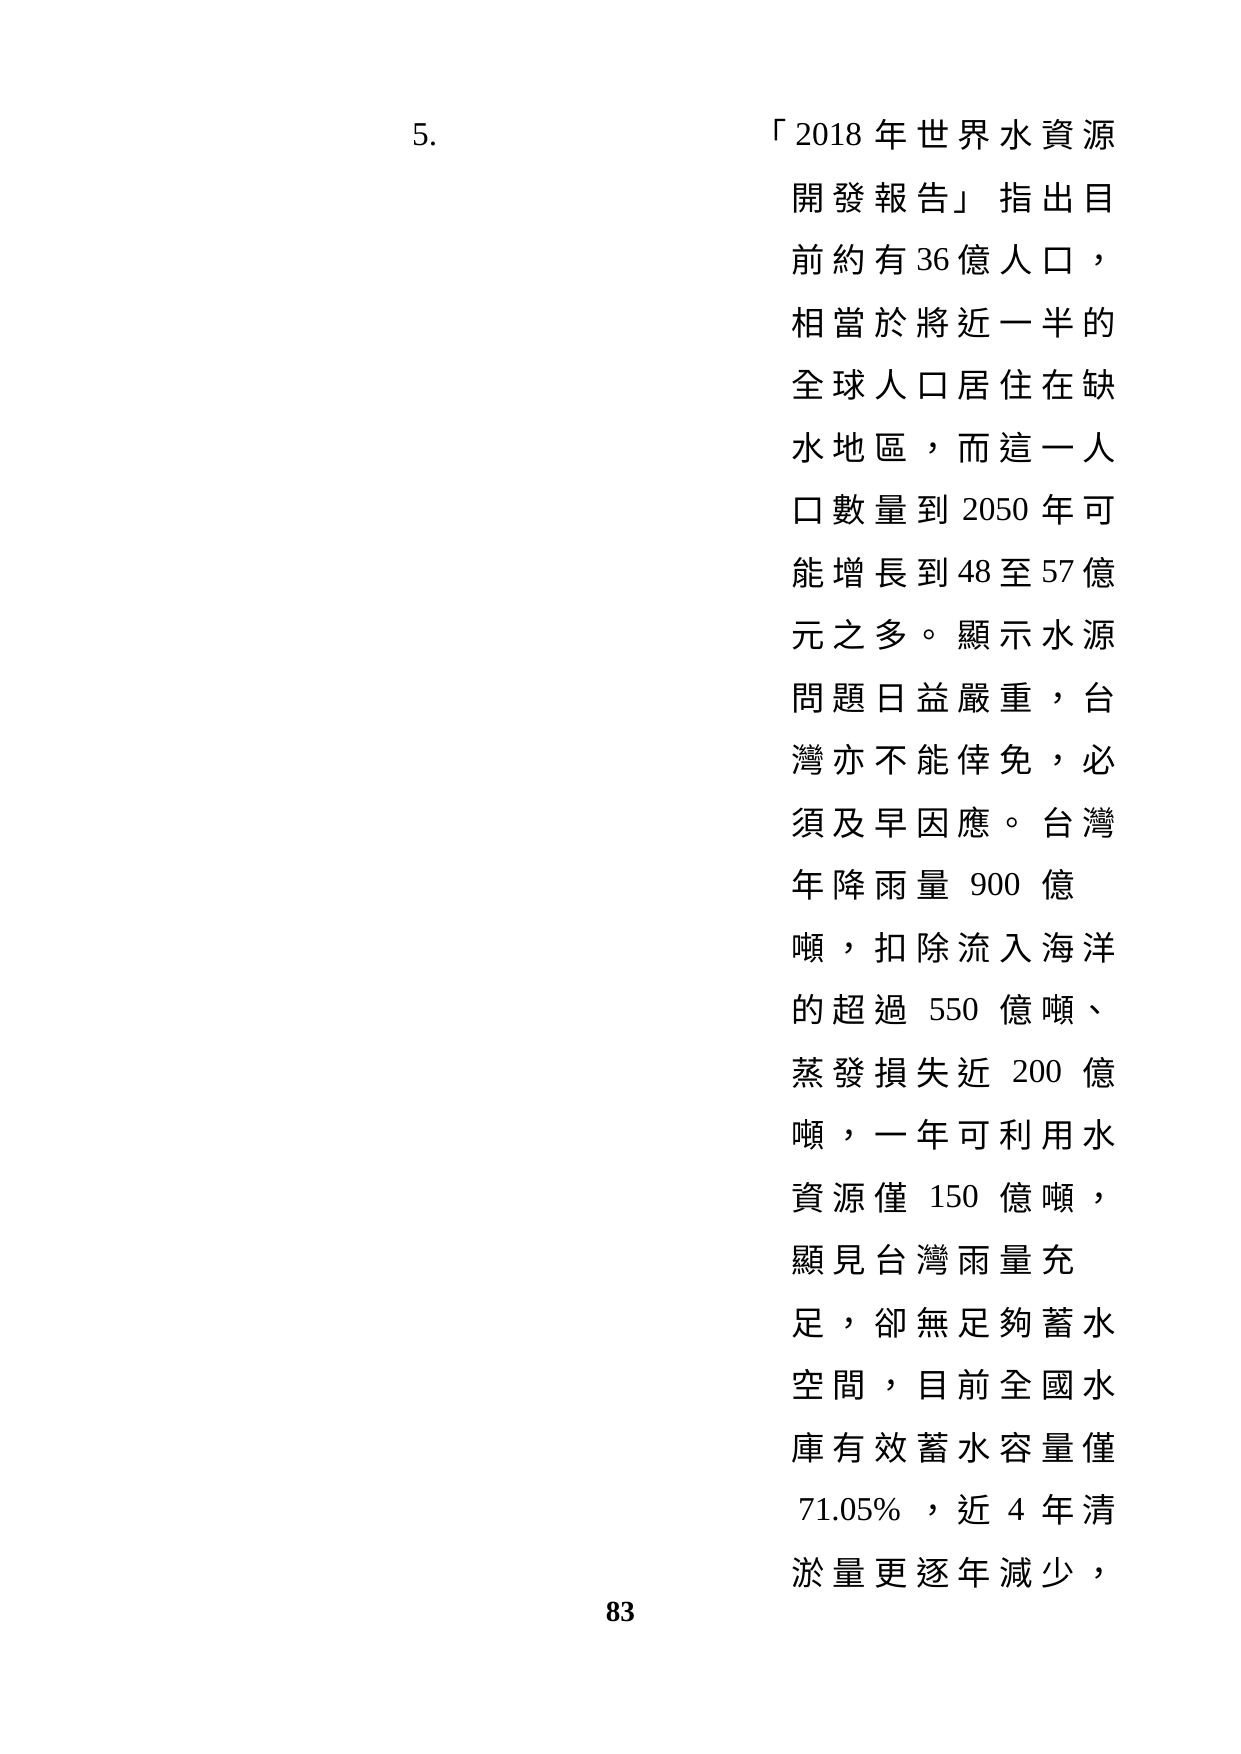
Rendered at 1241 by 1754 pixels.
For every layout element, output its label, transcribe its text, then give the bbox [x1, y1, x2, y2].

list 「2018年世界水資源開發報告」指出目前約有36億人口，相當於將近一半的全球人口居住在缺水地區，而這一人口數量到2050年可能增長到48至57億元之多。顯示水源問題日益嚴重，台灣亦不能倖免，必須及早因應。台灣年降雨量900億噸，扣除流入海洋的超過550億噸、蒸發損失近200億噸，一年可利用水資源僅150億噸，顯見台灣雨量充足，卻無足夠蓄水空間，目前全國水庫有效蓄水容量僅71.05%，近4年清淤量更逐年減少， [409, 92, 1120, 1592]
